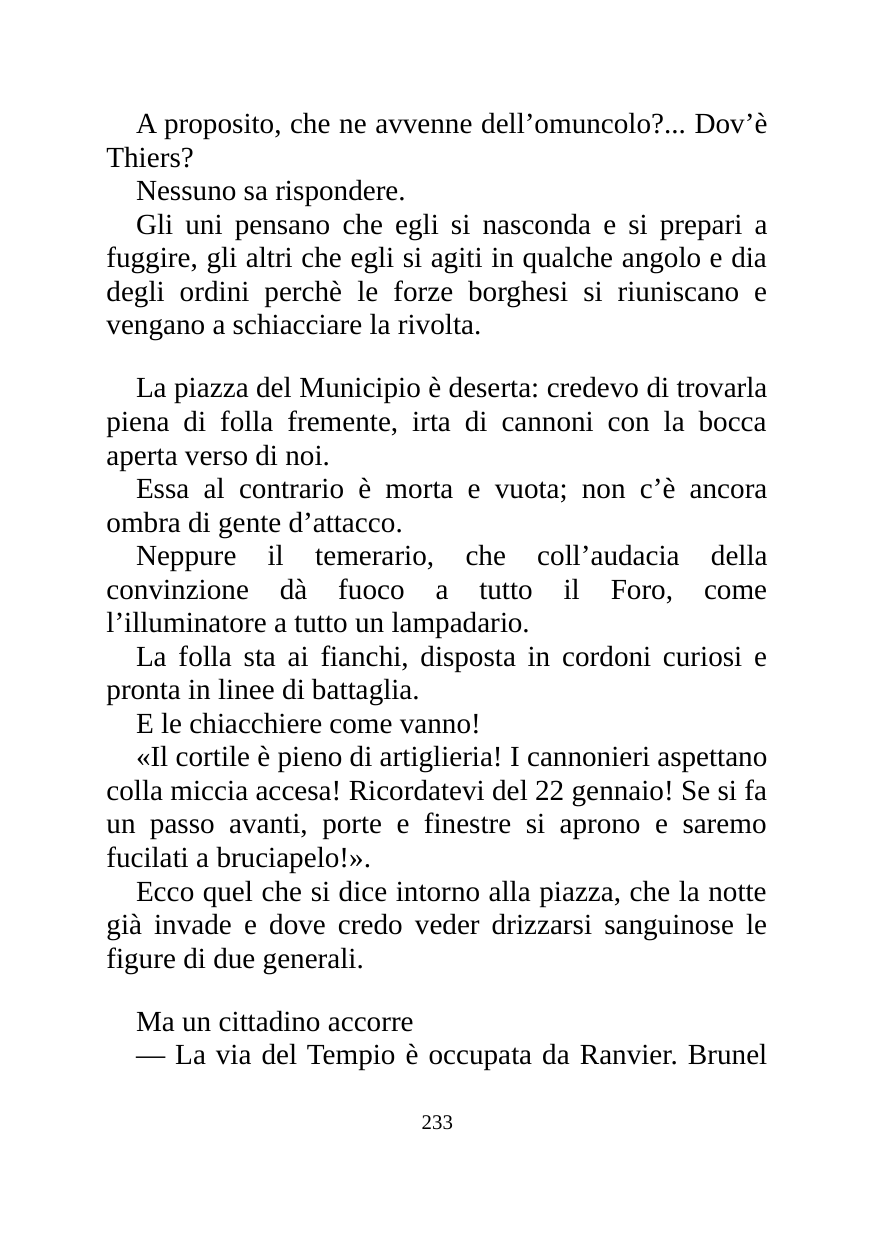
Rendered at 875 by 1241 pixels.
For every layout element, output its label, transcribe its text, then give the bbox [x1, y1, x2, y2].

text E le chiacchiere come vanno! [106, 706, 768, 739]
text — La via del Tempio è occupata da Ranvier. Brunel [106, 1037, 768, 1071]
text Gli uni pensano che egli si nasconda e si prepari a fuggire, gli altri che egli si agiti in qualche angolo e dia degli ordini perchè le forze borghesi si riuniscano e vengano a schiacciare la rivolta. [106, 207, 768, 341]
text La folla sta ai fianchi, disposta in cordoni curiosi e pronta in linee di battaglia. [106, 639, 768, 706]
text A proposito, che ne avvenne dell’omuncolo?... Dov’è Thiers? [106, 106, 768, 173]
text Ecco quel che si dice intorno alla piazza, che la notte già invade e dove credo veder drizzarsi sanguinose le figure di due generali. [106, 874, 768, 974]
text Neppure il temerario, che coll’audacia della convinzione dà fuoco a tutto il Foro, come l’illuminatore a tutto un lampadario. [106, 538, 768, 639]
text Nessuno sa rispondere. [106, 173, 768, 207]
text «Il cortile è pieno di artiglieria! I cannonieri aspettano colla miccia accesa! Ricordatevi del 22 gennaio! Se si fa un passo avanti, porte e finestre si aprono e saremo fucilati a bruciapelo!». [106, 739, 768, 874]
text Essa al contrario è morta e vuota; non c’è ancora ombra di gente d’attacco. [106, 471, 768, 538]
text Ma un cittadino accorre [106, 1004, 768, 1037]
text La piazza del Municipio è deserta: credevo di trovarla piena di folla fremente, irta di cannoni con la bocca aperta verso di noi. [106, 371, 768, 471]
